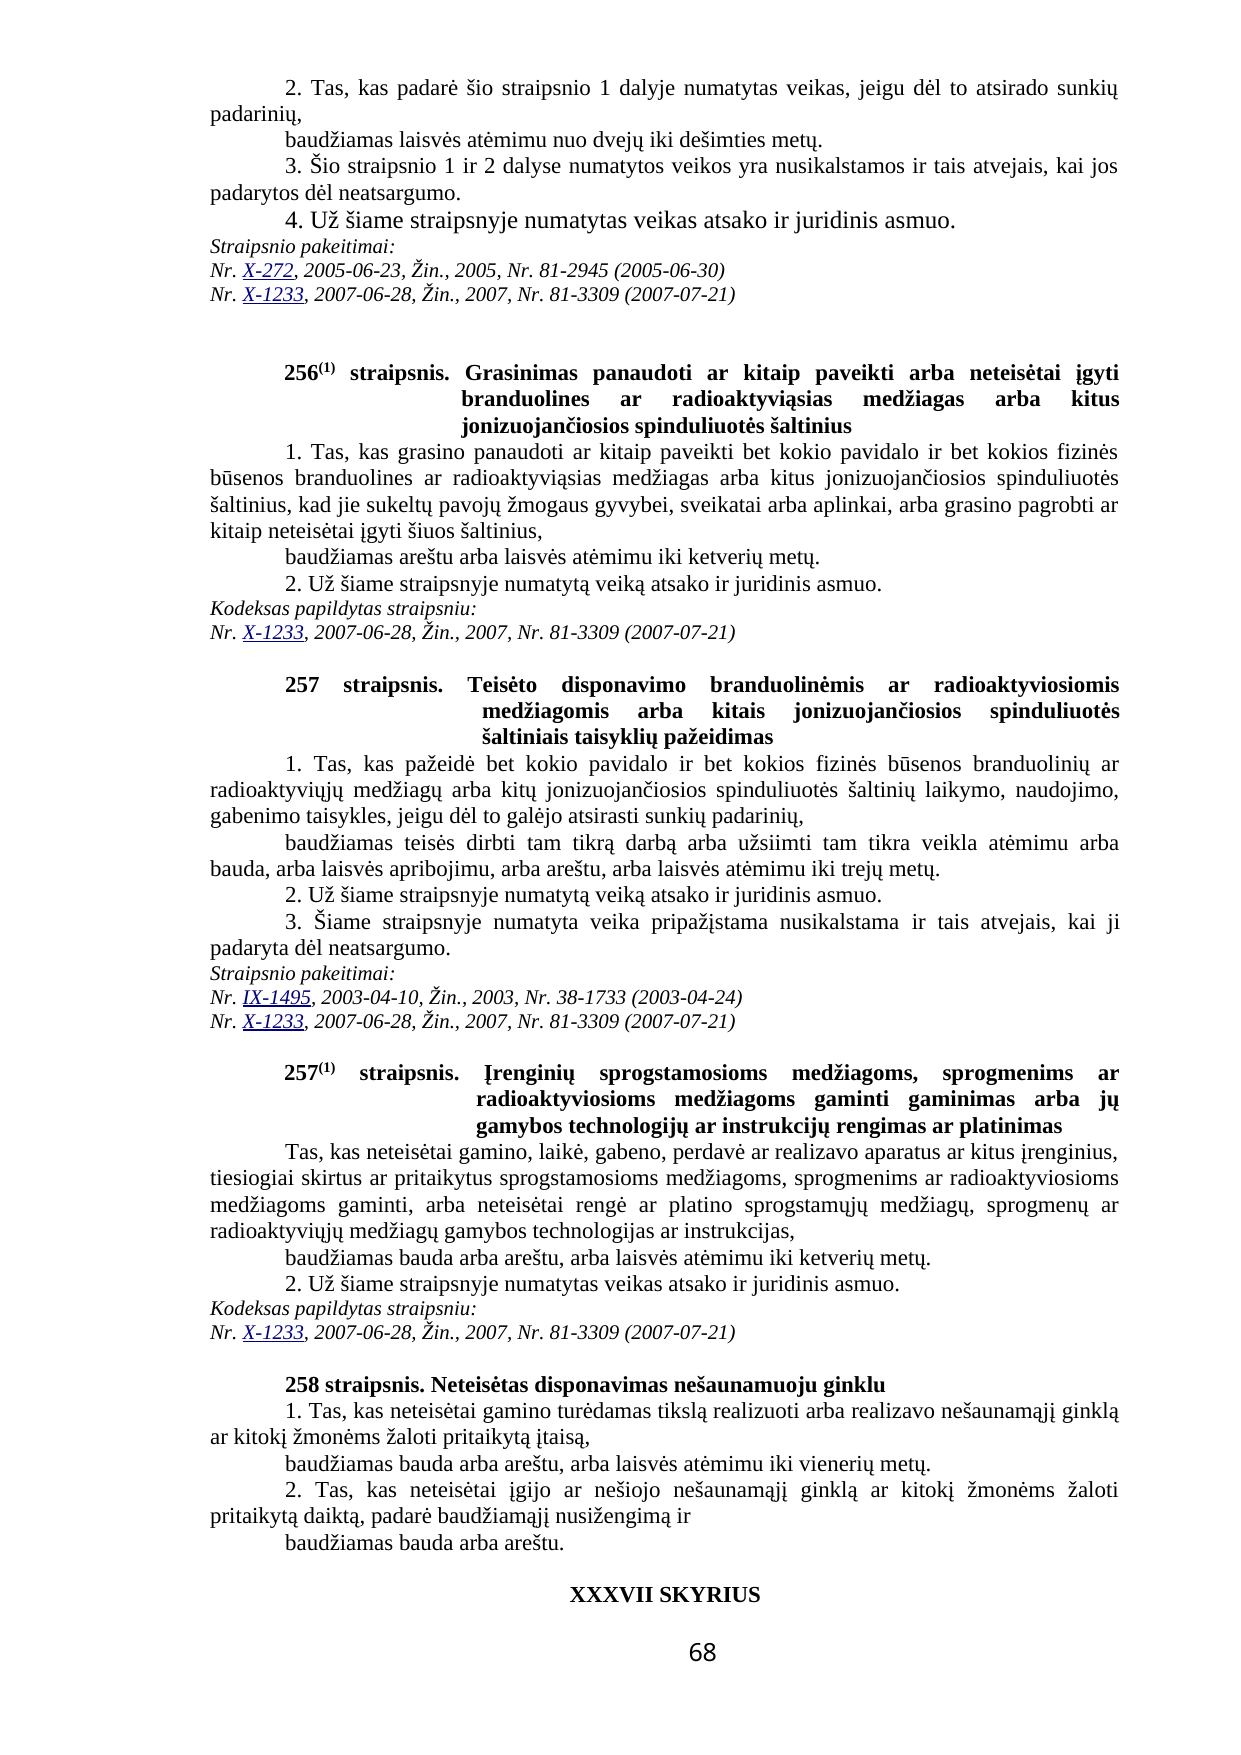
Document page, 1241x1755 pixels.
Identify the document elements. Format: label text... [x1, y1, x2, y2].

text baudžiamas areštu arba laisvės atėmimu iki ketverių metų. [210, 543, 1120, 570]
text baudžiamas laisvės atėmimu nuo dvejų iki dešimties metų. [210, 126, 1120, 153]
text 256(1) straipsnis. Grasinimas panaudoti ar kitaip paveikti arba neteisėtai įgyti branduolines ar radioaktyviąsias medžiagas arba kitus jonizuojančiosios spinduliuotės šaltinius [284, 359, 1120, 438]
text 258 straipsnis. Neteisėtas disponavimas nešaunamuoju ginklu [210, 1371, 1120, 1397]
text Nr. X-1233, 2007-06-28, Žin., 2007, Nr. 81-3309 (2007-07-21) [210, 282, 1120, 306]
text 2. Už šiame straipsnyje numatytą veiką atsako ir juridinis asmuo. [210, 881, 1120, 908]
text 2. Tas, kas padarė šio straipsnio 1 dalyje numatytas veikas, jeigu dėl to atsirado sunkių padarinių, [210, 73, 1120, 126]
text Straipsnio pakeitimai: [210, 234, 1120, 258]
text 3. Šio straipsnio 1 ir 2 dalyse numatytos veikos yra nusikalstamos ir tais atvejais, kai jos padarytos dėl neatsargumo. [210, 153, 1120, 205]
text Nr. X-272, 2005-06-23, Žin., 2005, Nr. 81-2945 (2005-06-30) [210, 258, 1120, 282]
text Kodeksas papildytas straipsniu: [210, 596, 1120, 620]
text Nr. X-1233, 2007-06-28, Žin., 2007, Nr. 81-3309 (2007-07-21) [210, 1009, 1120, 1033]
text Tas, kas neteisėtai gamino, laikė, gabeno, perdavė ar realizavo aparatus ar kitus įrenginius, tiesiogiai skirtus ar pritaikytus sprogstamosioms medžiagoms, sprogmenims ar radioaktyviosioms medžiagoms gaminti, arba neteisėtai rengė ar platino sprogstamųjų medžiagų, sprogmenų ar radioaktyviųjų medžiagų gamybos technologijas ar instrukcijas, [210, 1138, 1120, 1243]
text baudžiamas bauda arba areštu, arba laisvės atėmimu iki ketverių metų. [210, 1243, 1120, 1270]
text 257 straipsnis. Teisėto disponavimo branduolinėmis ar radioaktyviosiomis medžiagomis arba kitais jonizuojančiosios spinduliuotės šaltiniais taisyklių pažeidimas [285, 671, 1120, 750]
text 2. Tas, kas neteisėtai įgijo ar nešiojo nešaunamąjį ginklą ar kitokį žmonėms žaloti pritaikytą daiktą, padarė baudžiamąjį nusižengimą ir [210, 1476, 1120, 1529]
text 1. Tas, kas grasino panaudoti ar kitaip paveikti bet kokio pavidalo ir bet kokios fizinės būsenos branduolines ar radioaktyviąsias medžiagas arba kitus jonizuojančiosios spinduliuotės šaltinius, kad jie sukeltų pavojų žmogaus gyvybei, sveikatai arba aplinkai, arba grasino pagrobti ar kitaip neteisėtai įgyti šiuos šaltinius, [210, 438, 1120, 543]
text 4. Už šiame straipsnyje numatytas veikas atsako ir juridinis asmuo. [210, 205, 1120, 234]
text Nr. IX-1495, 2003-04-10, Žin., 2003, Nr. 38-1733 (2003-04-24) [210, 984, 1120, 1009]
text Nr. X-1233, 2007-06-28, Žin., 2007, Nr. 81-3309 (2007-07-21) [210, 620, 1120, 644]
text 3. Šiame straipsnyje numatyta veika pripažįstama nusikalstama ir tais atvejais, kai ji padaryta dėl neatsargumo. [210, 908, 1120, 961]
text 257(1) straipsnis. Įrenginių sprogstamosioms medžiagoms, sprogmenims ar radioaktyviosioms medžiagoms gaminti gaminimas arba jų gamybos technologijų ar instrukcijų rengimas ar platinimas [284, 1059, 1120, 1138]
text 2. Už šiame straipsnyje numatytą veiką atsako ir juridinis asmuo. [210, 570, 1120, 596]
text Nr. X-1233, 2007-06-28, Žin., 2007, Nr. 81-3309 (2007-07-21) [210, 1320, 1120, 1344]
text Straipsnio pakeitimai: [210, 961, 1120, 984]
text 1. Tas, kas neteisėtai gamino turėdamas tikslą realizuoti arba realizavo nešaunamąjį ginklą ar kitokį žmonėms žaloti pritaikytą įtaisą, [210, 1397, 1120, 1450]
text baudžiamas bauda arba areštu, arba laisvės atėmimu iki vienerių metų. [210, 1450, 1120, 1476]
text baudžiamas teisės dirbti tam tikrą darbą arba užsiimti tam tikra veikla atėmimu arba bauda, arba laisvės apribojimu, arba areštu, arba laisvės atėmimu iki trejų metų. [210, 829, 1120, 881]
text 2. Už šiame straipsnyje numatytas veikas atsako ir juridinis asmuo. [210, 1270, 1120, 1296]
text Kodeksas papildytas straipsniu: [210, 1296, 1120, 1320]
text XXXVII SKYRIUS [210, 1582, 1120, 1608]
text 1. Tas, kas pažeidė bet kokio pavidalo ir bet kokios fizinės būsenos branduolinių ar radioaktyviųjų medžiagų arba kitų jonizuojančiosios spinduliuotės šaltinių laikymo, naudojimo, gabenimo taisykles, jeigu dėl to galėjo atsirasti sunkių padarinių, [210, 750, 1120, 829]
text baudžiamas bauda arba areštu. [210, 1529, 1120, 1555]
